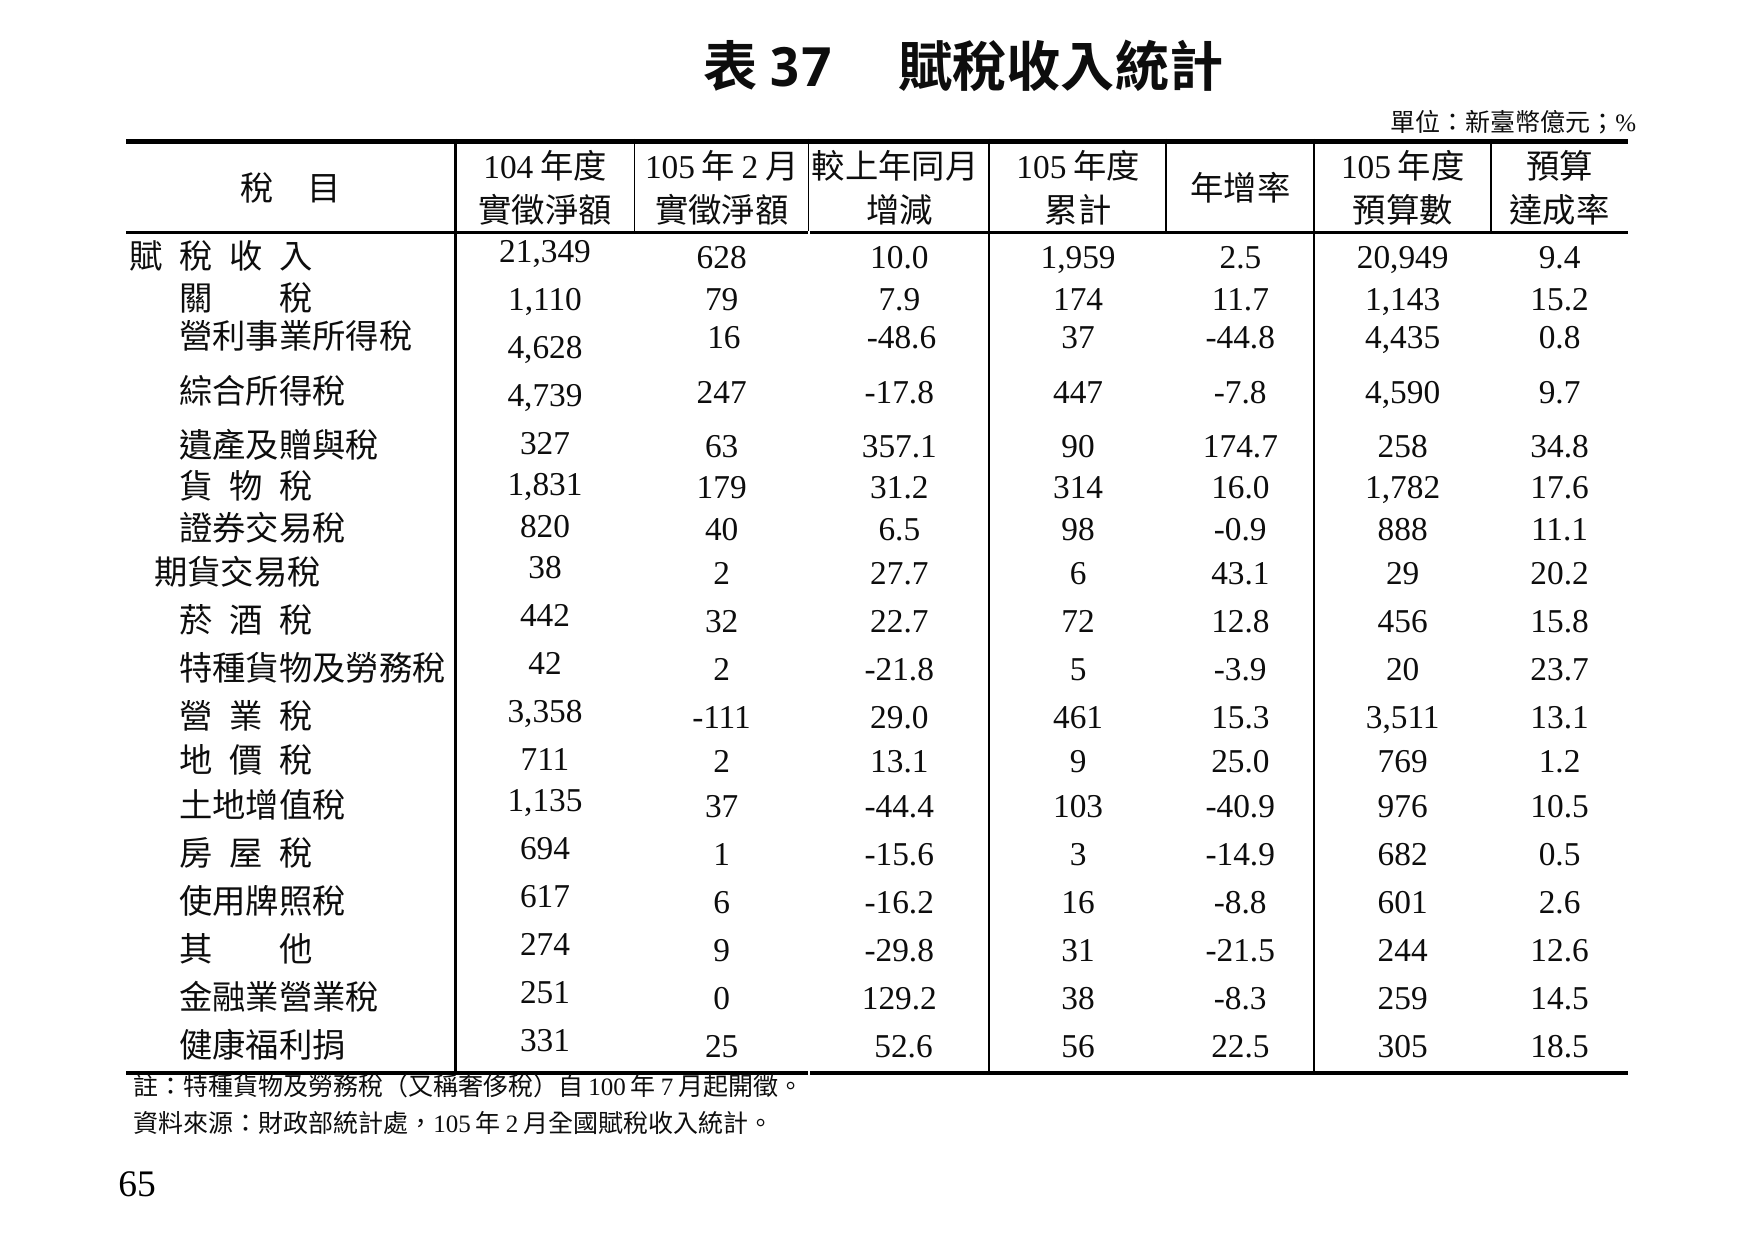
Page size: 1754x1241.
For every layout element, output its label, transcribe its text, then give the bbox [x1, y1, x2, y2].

table_cell 9.7 [1491, 359, 1628, 426]
table_cell 健康福利捐 [126, 1023, 454, 1071]
table_cell 16.0 [1166, 467, 1313, 509]
table_cell 31 [990, 927, 1166, 975]
table_cell 14.5 [1491, 975, 1628, 1023]
table_cell 15.8 [1491, 598, 1628, 646]
table_cell 52.6 [810, 1023, 988, 1071]
table_cell 331 [457, 1023, 634, 1071]
table_cell 247 [634, 359, 808, 426]
table_cell -21.5 [1166, 927, 1313, 975]
table_cell 357.1 [810, 426, 988, 467]
table_cell 3,358 [457, 694, 634, 742]
table_cell 103 [990, 783, 1166, 831]
table_cell 38 [990, 975, 1166, 1023]
table_cell 10.5 [1491, 783, 1628, 831]
table_cell 37 [634, 783, 808, 831]
table_cell 3,511 [1315, 694, 1491, 742]
table_cell 314 [990, 467, 1166, 509]
table_cell 18.5 [1491, 1023, 1628, 1071]
table_cell 2 [634, 646, 808, 694]
table_cell 2.6 [1491, 879, 1628, 927]
table_cell 37 [990, 318, 1166, 359]
table_cell -21.8 [810, 646, 988, 694]
table_cell 3 [990, 831, 1166, 879]
table_cell 976 [1315, 783, 1491, 831]
table_cell 9 [990, 742, 1166, 783]
table_cell 1,831 [457, 467, 634, 509]
table_cell 11.7 [1166, 282, 1313, 318]
table_cell 4,590 [1315, 359, 1491, 426]
table_cell 遺產及贈與稅 [126, 426, 454, 467]
table_cell 25 [634, 1023, 808, 1071]
table_cell 9.4 [1491, 234, 1628, 282]
table_cell 1,135 [457, 783, 634, 831]
table_cell 2.5 [1166, 234, 1313, 282]
table_cell 601 [1315, 879, 1491, 927]
table_cell -8.3 [1166, 975, 1313, 1023]
table_cell 888 [1315, 509, 1491, 550]
table_cell 5 [990, 646, 1166, 694]
table_cell 金融業營業稅 [126, 975, 454, 1023]
table_cell 56 [990, 1023, 1166, 1071]
table_cell 2 [634, 550, 808, 598]
table_cell 15.3 [1166, 694, 1313, 742]
table_header 104年度 實徵淨額 [457, 144, 634, 231]
table_cell 1.2 [1491, 742, 1628, 783]
table_cell 22.7 [810, 598, 988, 646]
table_cell 456 [1315, 598, 1491, 646]
table_cell 129.2 [810, 975, 988, 1023]
table_cell 174.7 [1166, 426, 1313, 467]
table_cell 22.5 [1166, 1023, 1313, 1071]
table_header 105年2月 實徵淨額 [635, 144, 808, 231]
table_cell 6.5 [810, 509, 988, 550]
table_cell 179 [634, 467, 808, 509]
table_cell 菸 酒 稅 [126, 598, 454, 646]
table_cell 38 [457, 550, 634, 598]
table_cell 769 [1315, 742, 1491, 783]
table_cell 賦 稅 收 入 [126, 234, 454, 282]
table_cell -8.8 [1166, 879, 1313, 927]
table_cell -44.4 [810, 783, 988, 831]
table_header 預算 達成率 [1492, 144, 1628, 231]
table_cell 29.0 [810, 694, 988, 742]
table_cell 12.6 [1491, 927, 1628, 975]
table_cell -14.9 [1166, 831, 1313, 879]
table_cell 房 屋 稅 [126, 831, 454, 879]
table_cell 2 [634, 742, 808, 783]
table_cell 327 [457, 426, 634, 467]
table_cell 20.2 [1491, 550, 1628, 598]
table_header 較上年同月 增減 [809, 144, 988, 231]
table_cell 證券交易稅 [126, 509, 454, 550]
table_cell -17.8 [810, 359, 988, 426]
table_cell 34.8 [1491, 426, 1628, 467]
table_cell 23.7 [1491, 646, 1628, 694]
text 註：特種貨物及勞務稅（又稱奢侈稅）自100年7月起開徵。 [133, 1075, 1609, 1100]
table_cell 11.1 [1491, 509, 1628, 550]
table_cell 6 [990, 550, 1166, 598]
text 資料來源：財政部統計處，105年2月全國賦稅收入統計。 [133, 1113, 1609, 1138]
table_header 稅 目 [126, 144, 454, 231]
table_cell 15.2 [1491, 282, 1628, 318]
table_cell 13.1 [1491, 694, 1628, 742]
table_cell 40 [634, 509, 808, 550]
table_cell 1 [634, 831, 808, 879]
table_cell -44.8 [1166, 318, 1313, 359]
table_cell 447 [990, 359, 1166, 426]
table_cell -48.6 [814, 318, 988, 359]
table_cell 711 [457, 742, 634, 783]
table_cell -111 [634, 694, 808, 742]
table_cell 90 [990, 426, 1166, 467]
table_cell 營 業 稅 [126, 694, 454, 742]
table_cell -0.9 [1166, 509, 1313, 550]
table_cell 63 [634, 426, 808, 467]
table_cell 16 [990, 879, 1166, 927]
text 單位：新臺幣億元；% [118, 103, 1636, 139]
table_header 105年度 累計 [990, 144, 1165, 231]
table_cell -40.9 [1166, 783, 1313, 831]
table_cell 0.5 [1491, 831, 1628, 879]
table_cell 251 [457, 975, 634, 1023]
table_cell -7.8 [1166, 359, 1313, 426]
table_cell 258 [1315, 426, 1491, 467]
table_cell 7.9 [810, 282, 988, 318]
table_cell 43.1 [1166, 550, 1313, 598]
table_cell 25.0 [1166, 742, 1313, 783]
table_cell 20 [1315, 646, 1491, 694]
table_cell -3.9 [1166, 646, 1313, 694]
table_cell 442 [457, 598, 634, 646]
table_cell 6 [634, 879, 808, 927]
table_cell 綜合所得稅 [126, 359, 454, 426]
table_cell 營利事業所得稅 [126, 318, 454, 359]
table_cell 1,782 [1315, 467, 1491, 509]
table_cell 16 [634, 318, 812, 359]
table_cell -16.2 [810, 879, 988, 927]
table_cell 地 價 稅 [126, 742, 454, 783]
table_cell 617 [457, 879, 634, 927]
table_cell -29.8 [810, 927, 988, 975]
table_header 年增率 [1167, 144, 1313, 231]
subtitle 表37 賦稅收入統計 [118, 24, 1636, 103]
table_cell 1,959 [990, 234, 1166, 282]
table_cell 9 [634, 927, 808, 975]
table_cell 貨 物 稅 [126, 467, 454, 509]
table_cell 42 [457, 646, 634, 694]
table_cell 32 [634, 598, 808, 646]
table_cell -15.6 [810, 831, 988, 879]
table_cell 0 [634, 975, 808, 1023]
table_cell 259 [1315, 975, 1491, 1023]
table_cell 0.8 [1491, 318, 1628, 359]
table_cell 461 [990, 694, 1166, 742]
table_cell 29 [1315, 550, 1491, 598]
table_cell 174 [990, 282, 1166, 318]
table_cell 1,143 [1315, 282, 1491, 318]
table_cell 20,949 [1315, 234, 1491, 282]
table_cell 12.8 [1166, 598, 1313, 646]
table_cell 1,110 4,628 4,739 [457, 282, 634, 426]
table_header 105年度 預算數 [1315, 144, 1490, 231]
table_cell 21,349 [457, 234, 634, 282]
table_cell 期貨交易稅 [126, 550, 454, 598]
table_cell 98 [990, 509, 1166, 550]
table_cell 10.0 [810, 234, 988, 282]
table_cell 694 [457, 831, 634, 879]
table_cell 79 [634, 282, 808, 318]
table_cell 682 [1315, 831, 1491, 879]
table_cell 13.1 [810, 742, 988, 783]
table_cell 72 [990, 598, 1166, 646]
table_cell 其 他 [126, 927, 454, 975]
table_cell 4,435 [1315, 318, 1491, 359]
table_cell 土地增值稅 [126, 783, 454, 831]
table_cell 305 [1315, 1023, 1491, 1071]
table_cell 使用牌照稅 [126, 879, 454, 927]
table_cell 關 稅 [126, 282, 454, 318]
table_cell 27.7 [810, 550, 988, 598]
table_cell 244 [1315, 927, 1491, 975]
table_cell 17.6 [1491, 467, 1628, 509]
table_cell 特種貨物及勞務稅 [126, 646, 454, 694]
table_cell 820 [457, 509, 634, 550]
table_cell 628 [634, 234, 808, 282]
table_cell 274 [457, 927, 634, 975]
table_cell 31.2 [810, 467, 988, 509]
